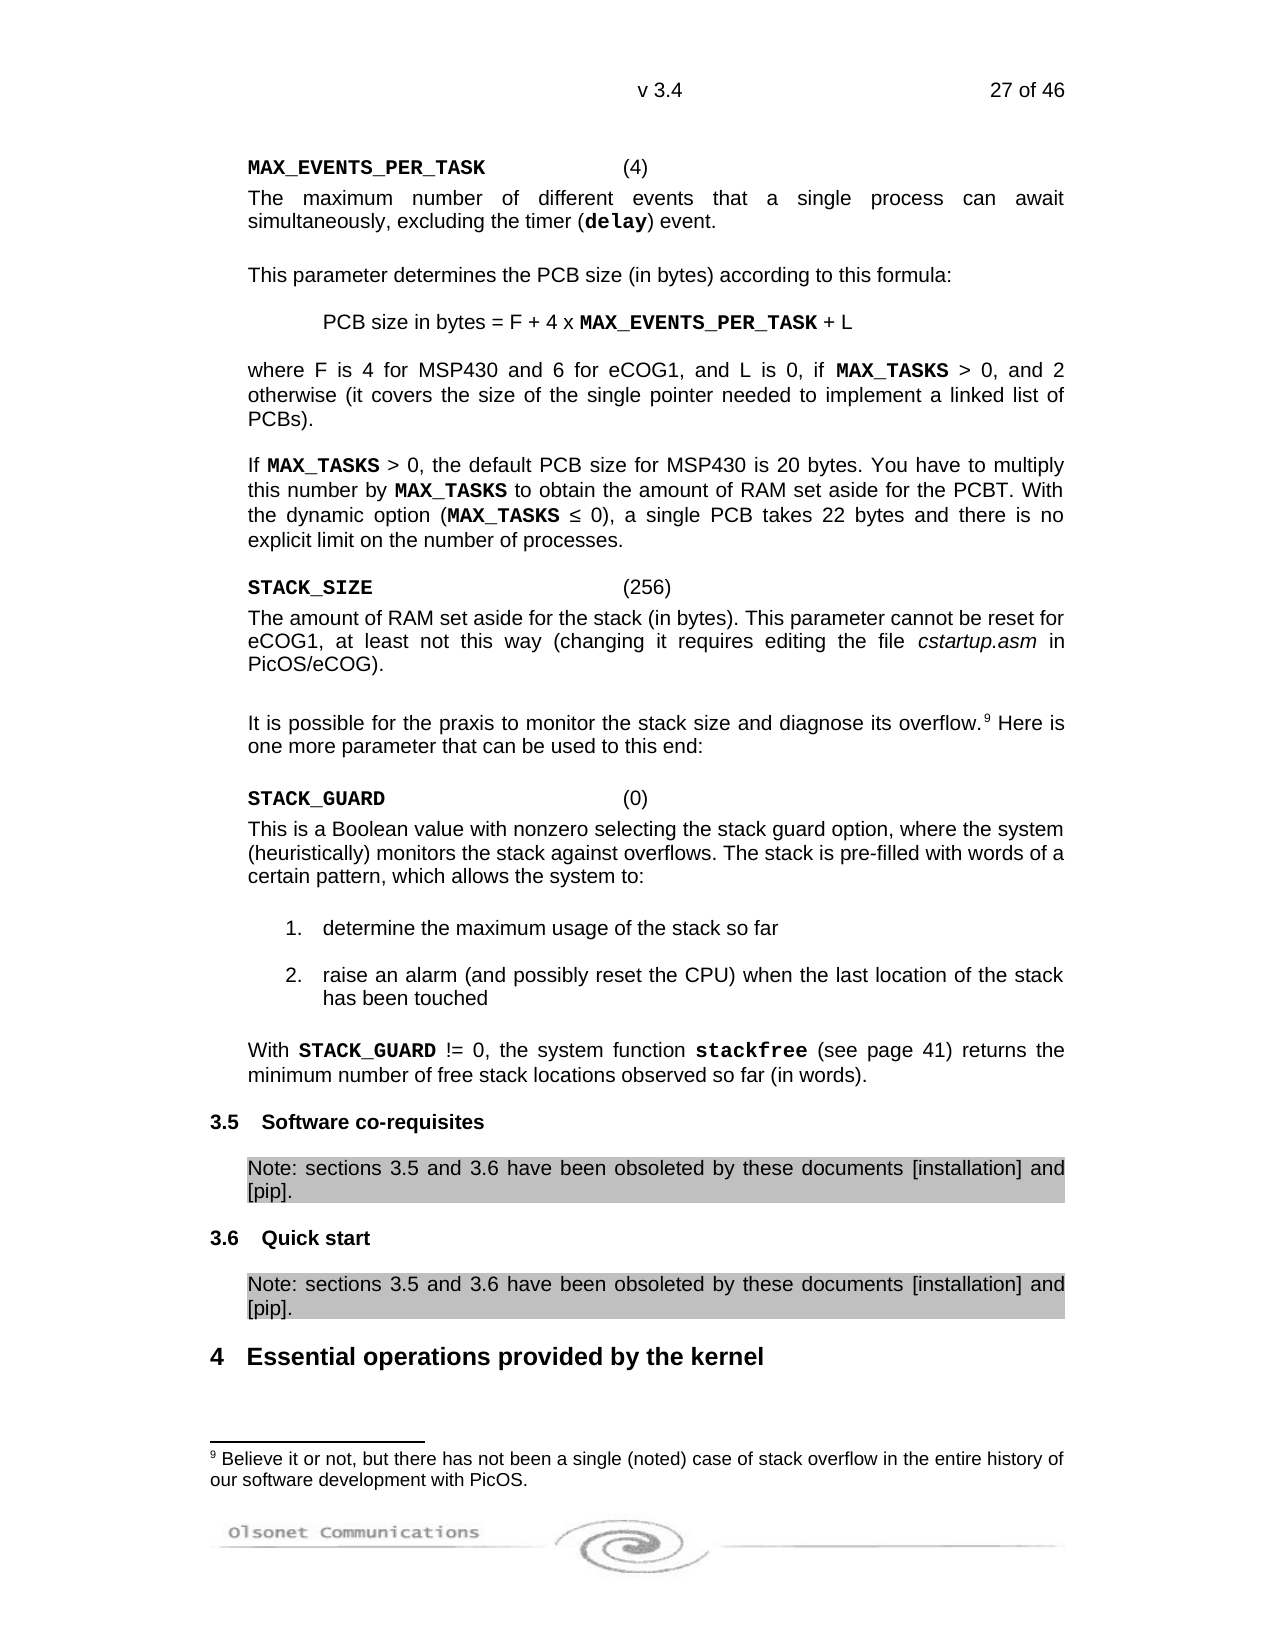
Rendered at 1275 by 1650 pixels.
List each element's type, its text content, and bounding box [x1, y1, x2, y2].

text The maximum number of different events that a single process can await simultaneously, excluding the timer (delay) event. [248, 186, 1065, 235]
text The amount of RAM set aside for the stack (in bytes). This parameter cannot be reset for eCOG1, at least not this way (changing it requires editing the file cstartup.asm in PicOS/eCOG). [248, 606, 1065, 676]
text Note: sections 3.5 and 3.6 have been obsoleted by these documents [installation] and [pip]. [247, 1157, 1065, 1203]
text With STACK_GUARD != 0, the system function stackfree (see page 42) returns the minimum number of free stack locations observed so far (in words). [248, 1039, 1065, 1087]
text STACK_SIZE (256) [248, 575, 1065, 600]
subtitle Software co-requisites [210, 1110, 1065, 1133]
subtitle Essential operations provided by the kernel [210, 1343, 1065, 1371]
text This is a Boolean value with nonzero selecting the stack guard option, where the system (heuristically) monitors the stack against overflows. The stack is pre-filled with words of a certain pattern, which allows the system to: [248, 818, 1065, 887]
text STACK_GUARD (0) [248, 787, 1065, 812]
text It is possible for the praxis to monitor the stack size and diagnose its overflow. Here is one more parameter that can be used to this end: [248, 711, 1065, 758]
text where F is 4 for MSP430 and 6 for eCOG1, and L is 0, if MAX_TASKS > 0, and 2 otherwise (it covers the size of the single pointer needed to implement a linked list of PCBs). [248, 359, 1065, 430]
text PCB size in bytes = F + 4 x MAX_EVENTS_PER_TASK + L [248, 310, 1065, 336]
text This parameter determines the PCB size (in bytes) according to this formula: [248, 264, 1065, 287]
list raise an alarm (and possibly reset the CPU) when the last location of the stack has been touched [285, 963, 1065, 1009]
subtitle Quick start [210, 1226, 1065, 1250]
text MAX_EVENTS_PER_TASK (4) [248, 155, 1065, 181]
picture [210, 1504, 1065, 1596]
text If MAX_TASKS > 0, the default PCB size for MSP430 is 20 bytes. You have to multiply this number by MAX_TASKS to obtain the amount of RAM set aside for the PCBT. With the dynamic option (MAX_TASKS ≤ 0), a single PCB takes 22 bytes and there is no explicit limit on the number of processes. [248, 453, 1065, 552]
text Note: sections 3.5 and 3.6 have been obsoleted by these documents [installation] and [pip]. [247, 1273, 1065, 1319]
text Believe it or not, but there has not been a single (noted) case of stack overflow in the entire history of our software development with PicOS. [210, 1448, 1065, 1490]
list determine the maximum usage of the stack so far [285, 917, 1065, 940]
